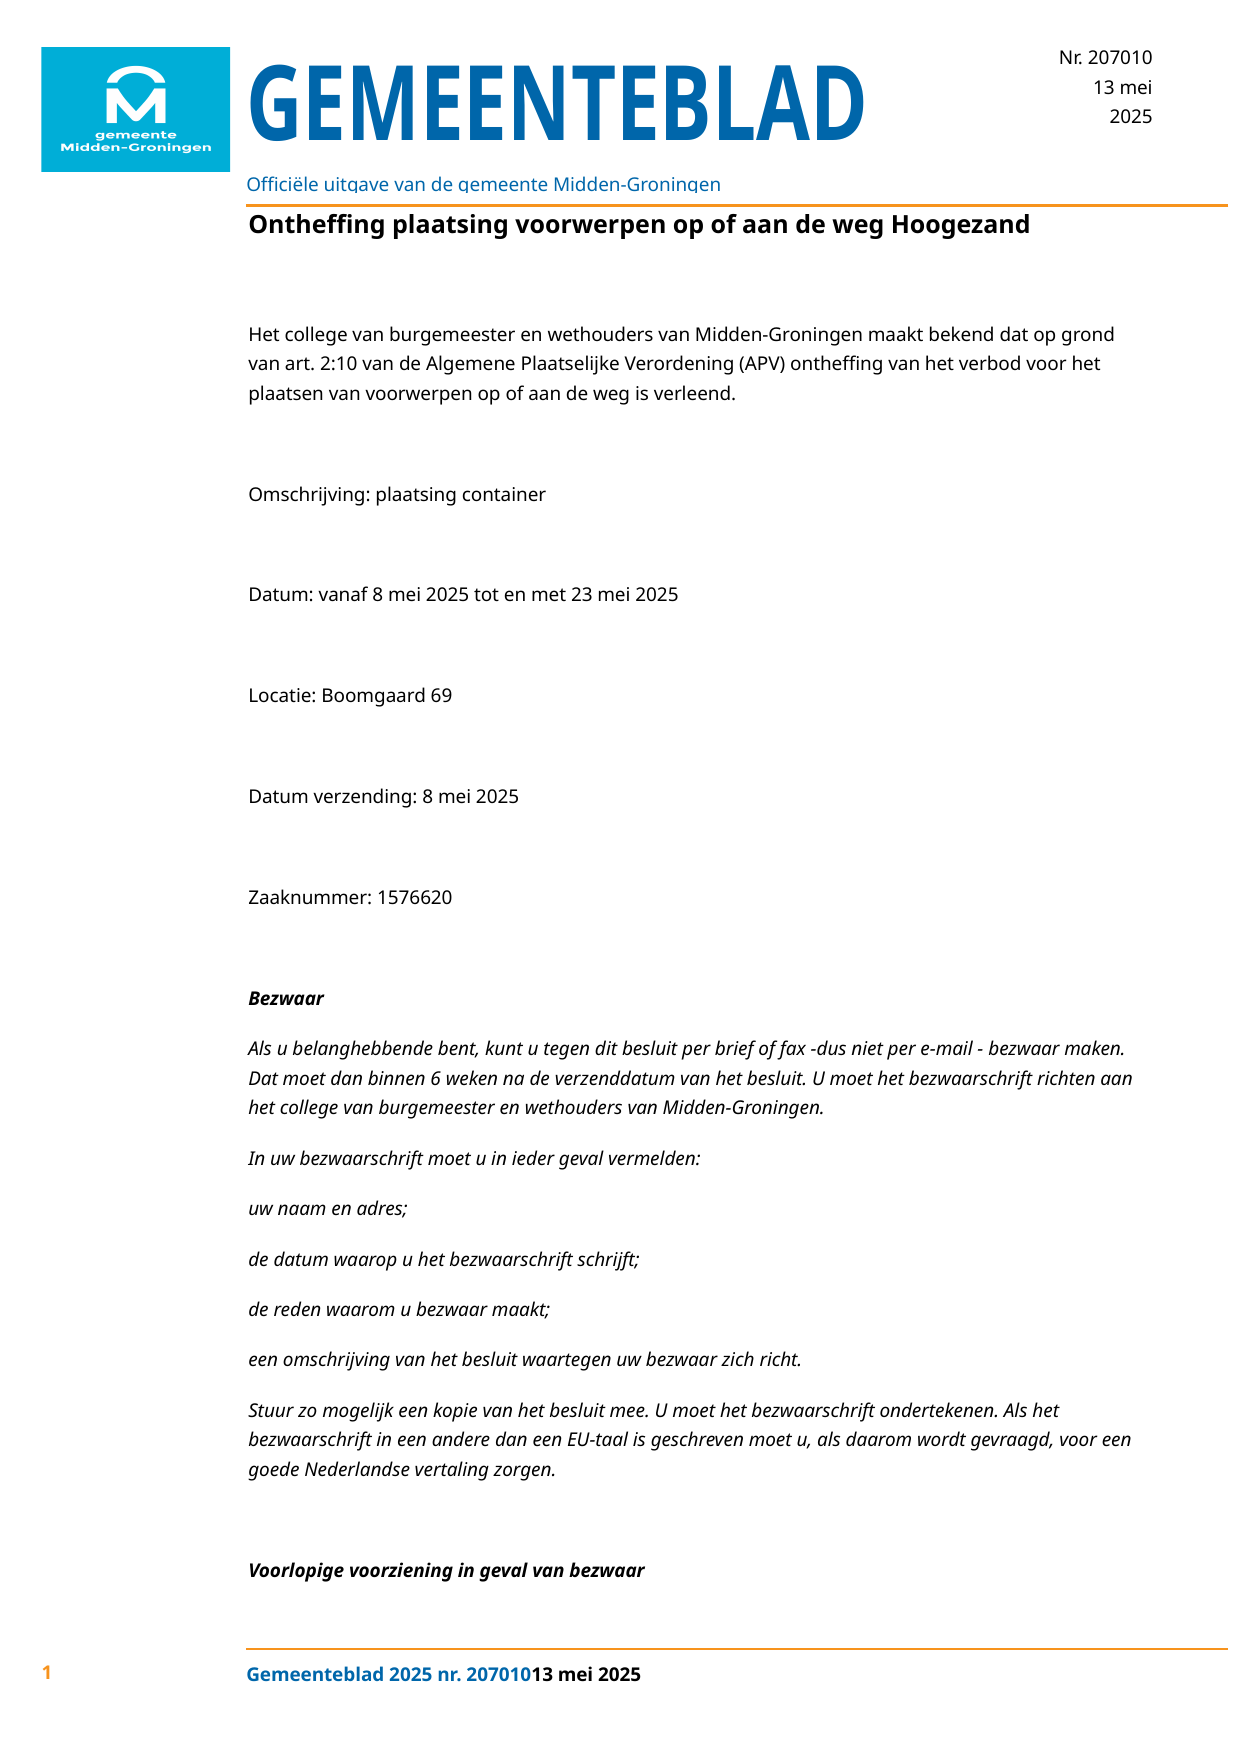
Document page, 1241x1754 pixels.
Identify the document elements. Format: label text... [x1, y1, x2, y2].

text de datum waarop u het bezwaarschrift schrijft; [248, 1246, 1152, 1271]
text Stuur zo mogelijk een kopie van het besluit mee. U moet het bezwaarschrift ondertekenen. Als het bezwaarschrift in een andere dan een EU-taal is geschreven moet u, als daarom wordt gevraagd, voor een goede Nederlandse vertaling zorgen. [248, 1397, 1152, 1482]
text Omschrijving: plaatsing container [248, 481, 1152, 506]
text Zaaknummer: 1576620 [248, 884, 1152, 910]
text uw naam en adres; [248, 1195, 1152, 1221]
text Het college van burgemeester en wethouders van Midden-Groningen maakt bekend dat op grond van art. 2:10 van de Algemene Plaatselijke Verordening (APV) ontheffing van het verbod voor het plaatsen van voorwerpen op of aan de weg is verleend. [248, 321, 1152, 406]
text Bezwaar [248, 985, 1152, 1011]
text Locatie: Boomgaard 69 [248, 682, 1152, 708]
picture [107, 89, 165, 122]
picture [108, 66, 164, 82]
text Als u belanghebbende bent, kunt u tegen dit besluit per brief of fax -dus niet per e-mail - bezwaar maken. Dat moet dan binnen 6 weken na de verzenddatum van het besluit. U moet het bezwaarschrift richten aan het college van burgemeester en wethouders van Midden-Groningen. [248, 1035, 1152, 1120]
text de reden waarom u bezwaar maakt; [248, 1296, 1152, 1322]
text In uw bezwaarschrift moet u in ieder geval vermelden: [248, 1145, 1152, 1171]
text Datum: vanaf 8 mei 2025 tot en met 23 mei 2025 [248, 582, 1152, 607]
text Datum verzending: 8 mei 2025 [248, 783, 1152, 809]
text een omschrijving van het besluit waartegen uw bezwaar zich richt. [248, 1347, 1152, 1372]
text Ontheffing plaatsing voorwerpen op of aan de weg Hoogezand [248, 207, 1152, 241]
text Voorlopige voorziening in geval van bezwaar [248, 1557, 1152, 1583]
picture [184, 146, 190, 153]
